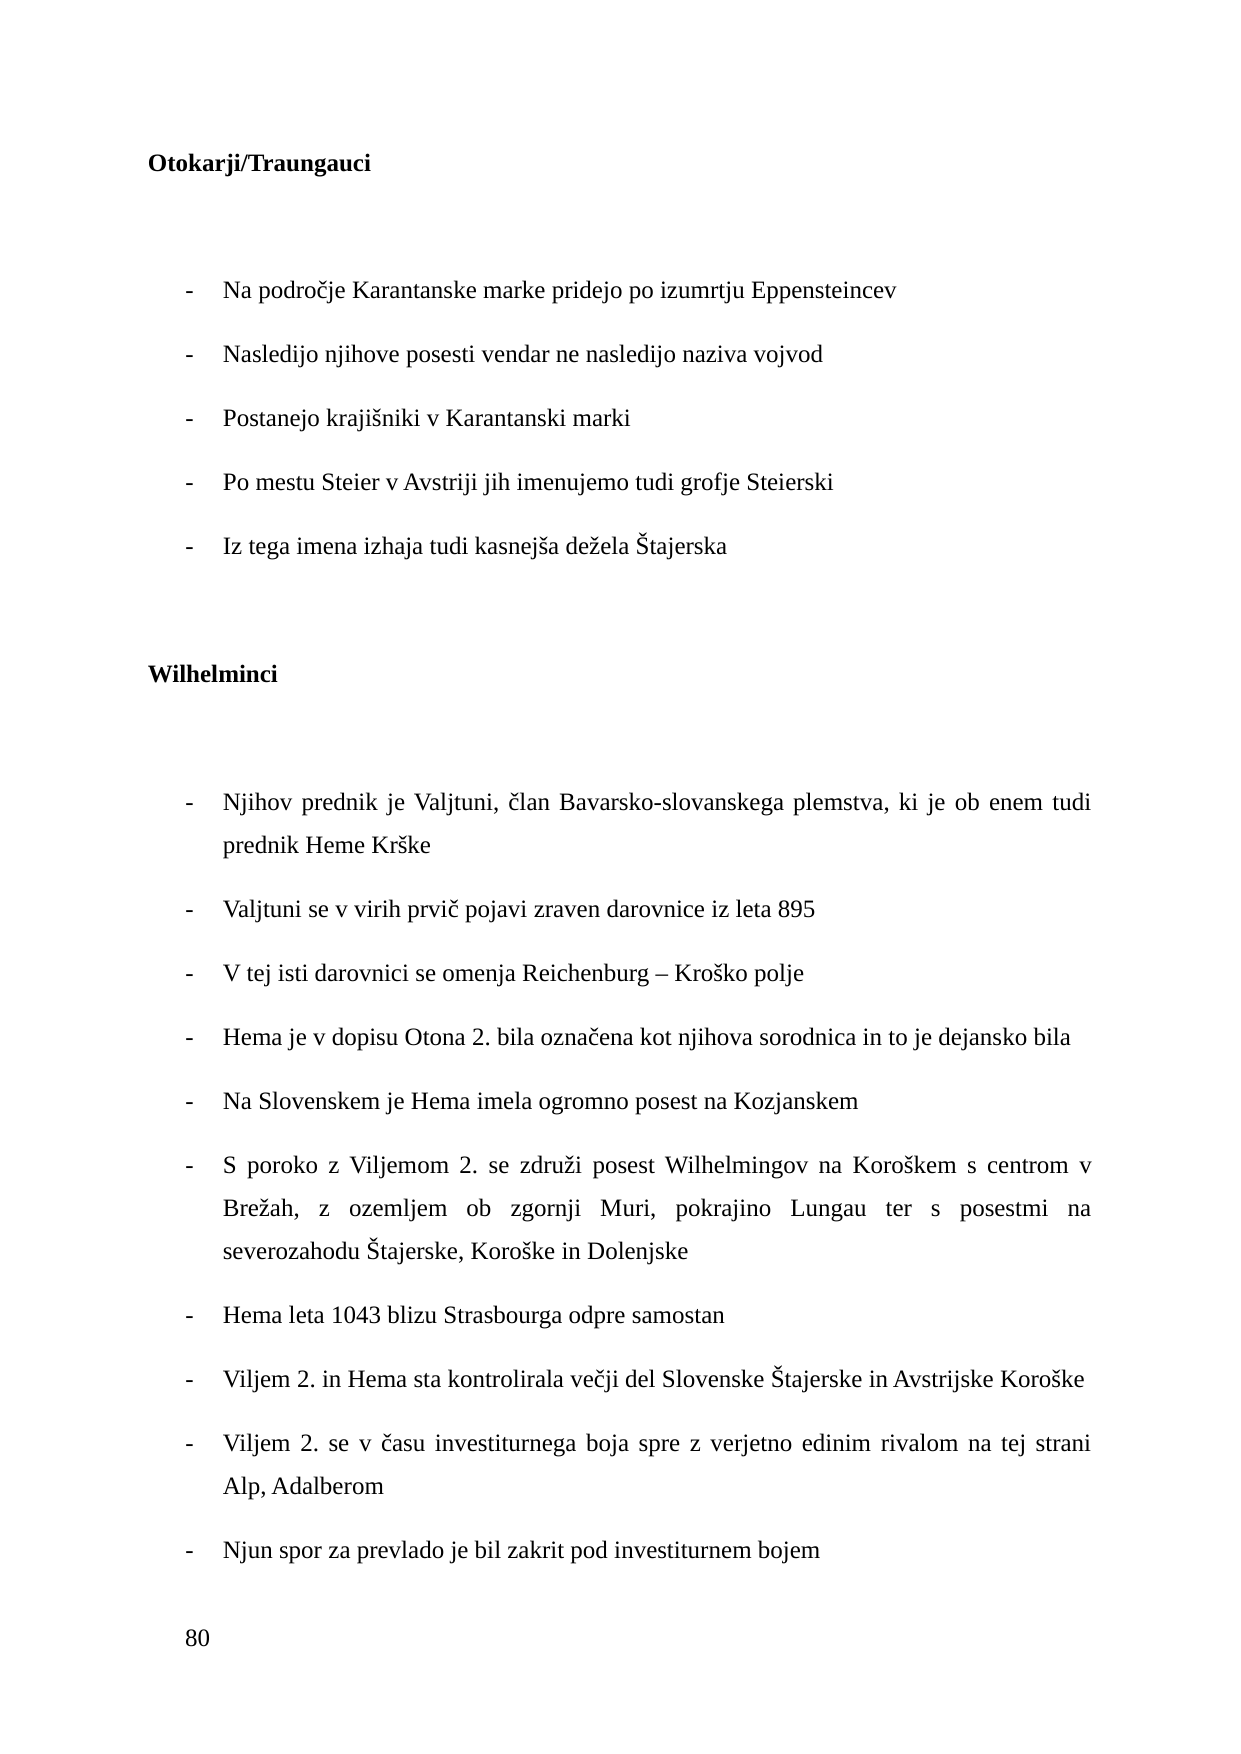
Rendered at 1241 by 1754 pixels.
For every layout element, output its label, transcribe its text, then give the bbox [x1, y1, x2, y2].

list Hema je v dopisu Otona 2. bila označena kot njihova sorodnica in to je dejansko bila [185, 1022, 1093, 1051]
list Njihov prednik je Valjtuni, član Bavarsko-slovanskega plemstva, ki je ob enem tudi prednik Heme Krške [185, 787, 1093, 859]
list Valjtuni se v virih prvič pojavi zraven darovnice iz leta 895 [185, 894, 1093, 923]
list Wilhelminci [148, 659, 1093, 688]
list S poroko z Viljemom 2. se združi posest Wilhelmingov na Koroškem s centrom v Brežah, z ozemljem ob zgornji Muri, pokrajino Lungau ter s posestmi na severozahodu Štajerske, Koroške in Dolenjske [185, 1150, 1093, 1265]
list Viljem 2. in Hema sta kontrolirala večji del Slovenske Štajerske in Avstrijske Koroške [185, 1364, 1093, 1393]
list Otokarji/Traungauci [148, 148, 1093, 176]
list V tej isti darovnici se omenja Reichenburg – Kroško polje [185, 958, 1093, 987]
list Na področje Karantanske marke pridejo po izumrtju Eppensteincev [185, 276, 1093, 304]
list Na Slovenskem je Hema imela ogromno posest na Kozjanskem [185, 1086, 1093, 1115]
list Iz tega imena izhaja tudi kasnejša dežela Štajerska [185, 531, 1093, 560]
list Po mestu Steier v Avstriji jih imenujemo tudi grofje Steierski [185, 467, 1093, 496]
list Postanejo krajišniki v Karantanski marki [185, 403, 1093, 432]
list Nasledijo njihove posesti vendar ne nasledijo naziva vojvod [185, 339, 1093, 368]
list Njun spor za prevlado je bil zakrit pod investiturnem bojem [185, 1535, 1093, 1564]
list Hema leta 1043 blizu Strasbourga odpre samostan [185, 1300, 1093, 1329]
list Viljem 2. se v času investiturnega boja spre z verjetno edinim rivalom na tej strani Alp, Adalberom [185, 1428, 1093, 1500]
